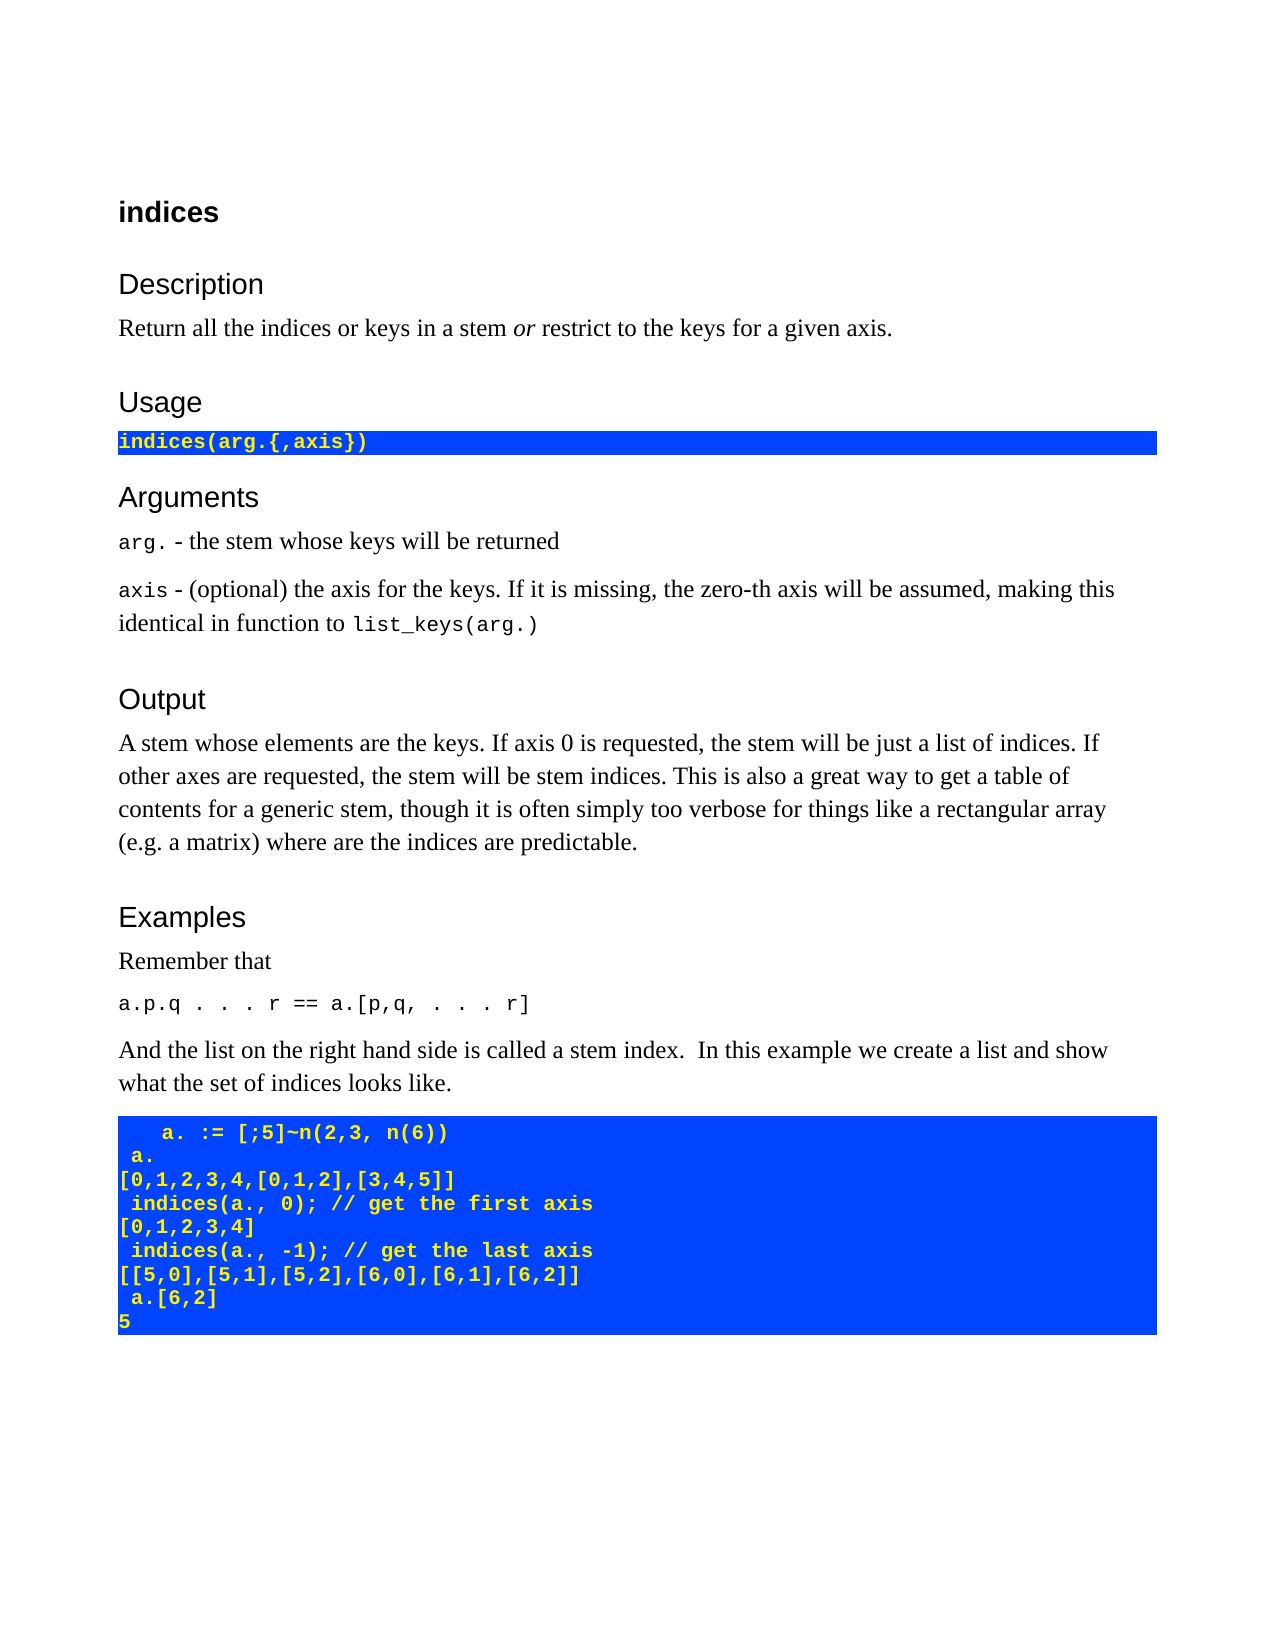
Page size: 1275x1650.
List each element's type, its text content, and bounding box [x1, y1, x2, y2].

text a.p.q . . . r == a.[p,q, . . . r] [118, 993, 1157, 1017]
text Remember that [118, 946, 1157, 974]
text And the list on the right hand side is called a stem index. In this example we create a list and show what the set of indices looks like. [118, 1035, 1157, 1097]
text A stem whose elements are the keys. If axis 0 is requested, the stem will be just a list of indices. If other axes are requested, the stem will be stem indices. This is also a great way to get a table of contents for a generic stem, though it is often simply too verbose for things like a rectangular array (e.g. a matrix) where are the indices are predictable. [118, 728, 1157, 856]
text indices(arg.{,axis}) [118, 431, 1157, 455]
subtitle Examples [118, 900, 1157, 933]
subtitle Description [118, 267, 1157, 300]
text axis - (optional) the axis for the keys. If it is missing, the zero-th axis will be assumed, making this identical in function to list_keys(arg.) [118, 574, 1157, 638]
text Return all the indices or keys in a stem or restrict to the keys for a given axis. [118, 313, 1157, 341]
subtitle Output [118, 682, 1157, 716]
text arg. - the stem whose keys will be returned [118, 526, 1157, 556]
subtitle indices [118, 118, 1157, 229]
subtitle Arguments [118, 480, 1157, 513]
text a. := [;5]~n(2,3, n(6)) a. [0,1,2,3,4,[0,1,2],[3,4,5]] indices(a., 0); // get the first axis [0,1,2,3,4] indices(a., -1); // get the last axis [[5,0],[5,1],[5,2],[6,0],[6,1],[6,2]] a.[6,2] 5 [118, 1116, 1157, 1335]
subtitle Usage [118, 385, 1157, 419]
